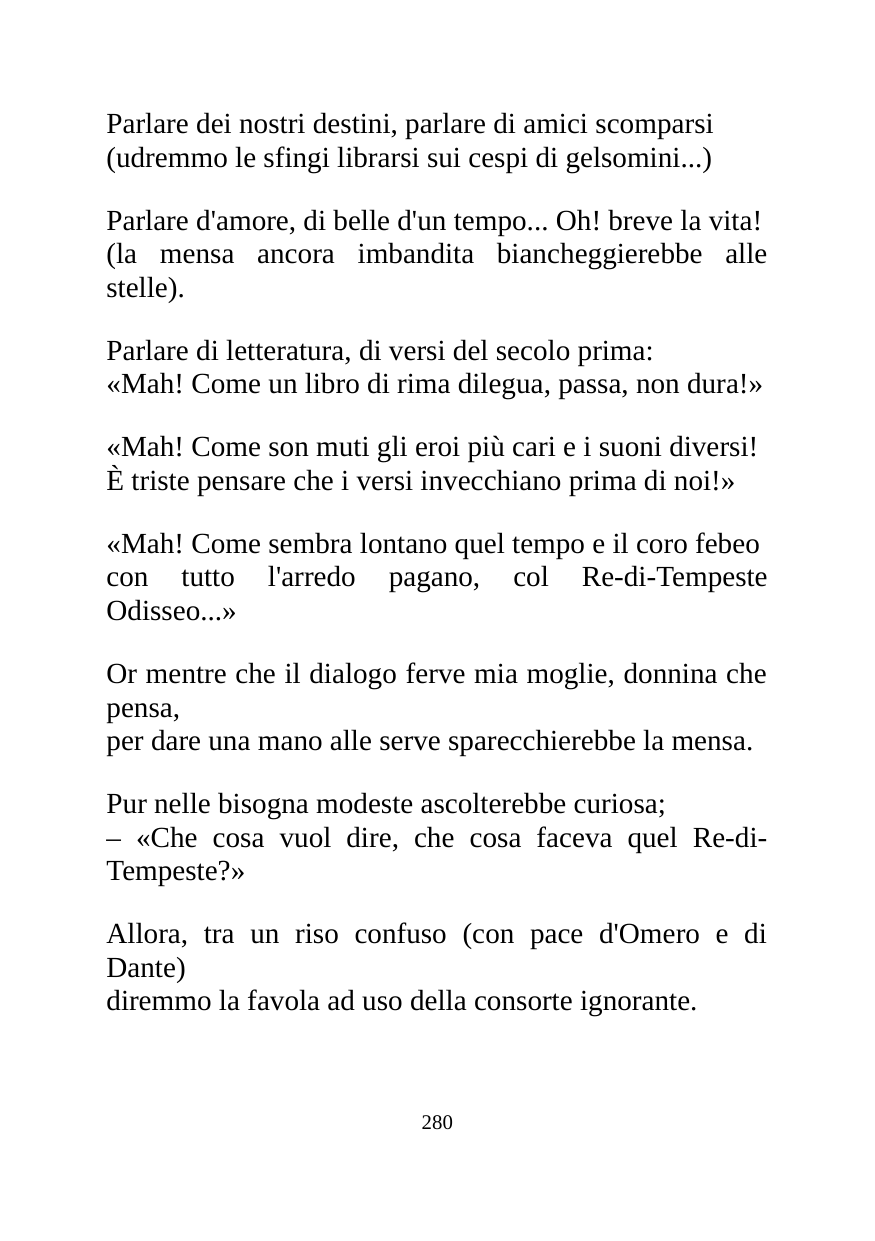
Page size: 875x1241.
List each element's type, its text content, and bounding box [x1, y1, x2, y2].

text Allora, tra un riso confuso (con pace d'Omero e di Dante) [106, 916, 768, 983]
text Parlare d'amore, di belle d'un tempo... Oh! breve la vita! [106, 203, 768, 236]
text – «Che cosa vuol dire, che cosa faceva quel Re-di-Tempeste?» [106, 820, 768, 887]
text Parlare di letteratura, di versi del secolo prima: [106, 333, 768, 366]
text diremmo la favola ad uso della consorte ignorante. [106, 983, 768, 1017]
text Or mentre che il dialogo ferve mia moglie, donnina che pensa, [106, 656, 768, 723]
text «Mah! Come un libro di rima dilegua, passa, non dura!» [106, 366, 768, 400]
text «Mah! Come sembra lontano quel tempo e il coro febeo [106, 526, 768, 559]
text Pur nelle bisogna modeste ascolterebbe curiosa; [106, 786, 768, 820]
text (udremmo le sfingi librarsi sui cespi di gelsomini...) [106, 140, 768, 173]
text È triste pensare che i versi invecchiano prima di noi!» [106, 463, 768, 497]
text (la mensa ancora imbandita biancheggierebbe alle stelle). [106, 236, 768, 303]
text «Mah! Come son muti gli eroi più cari e i suoni diversi! [106, 429, 768, 463]
text con tutto l'arredo pagano, col Re-di-Tempeste Odisseo...» [106, 559, 768, 627]
text per dare una mano alle serve sparecchierebbe la mensa. [106, 723, 768, 757]
text Parlare dei nostri destini, parlare di amici scomparsi [106, 106, 768, 140]
